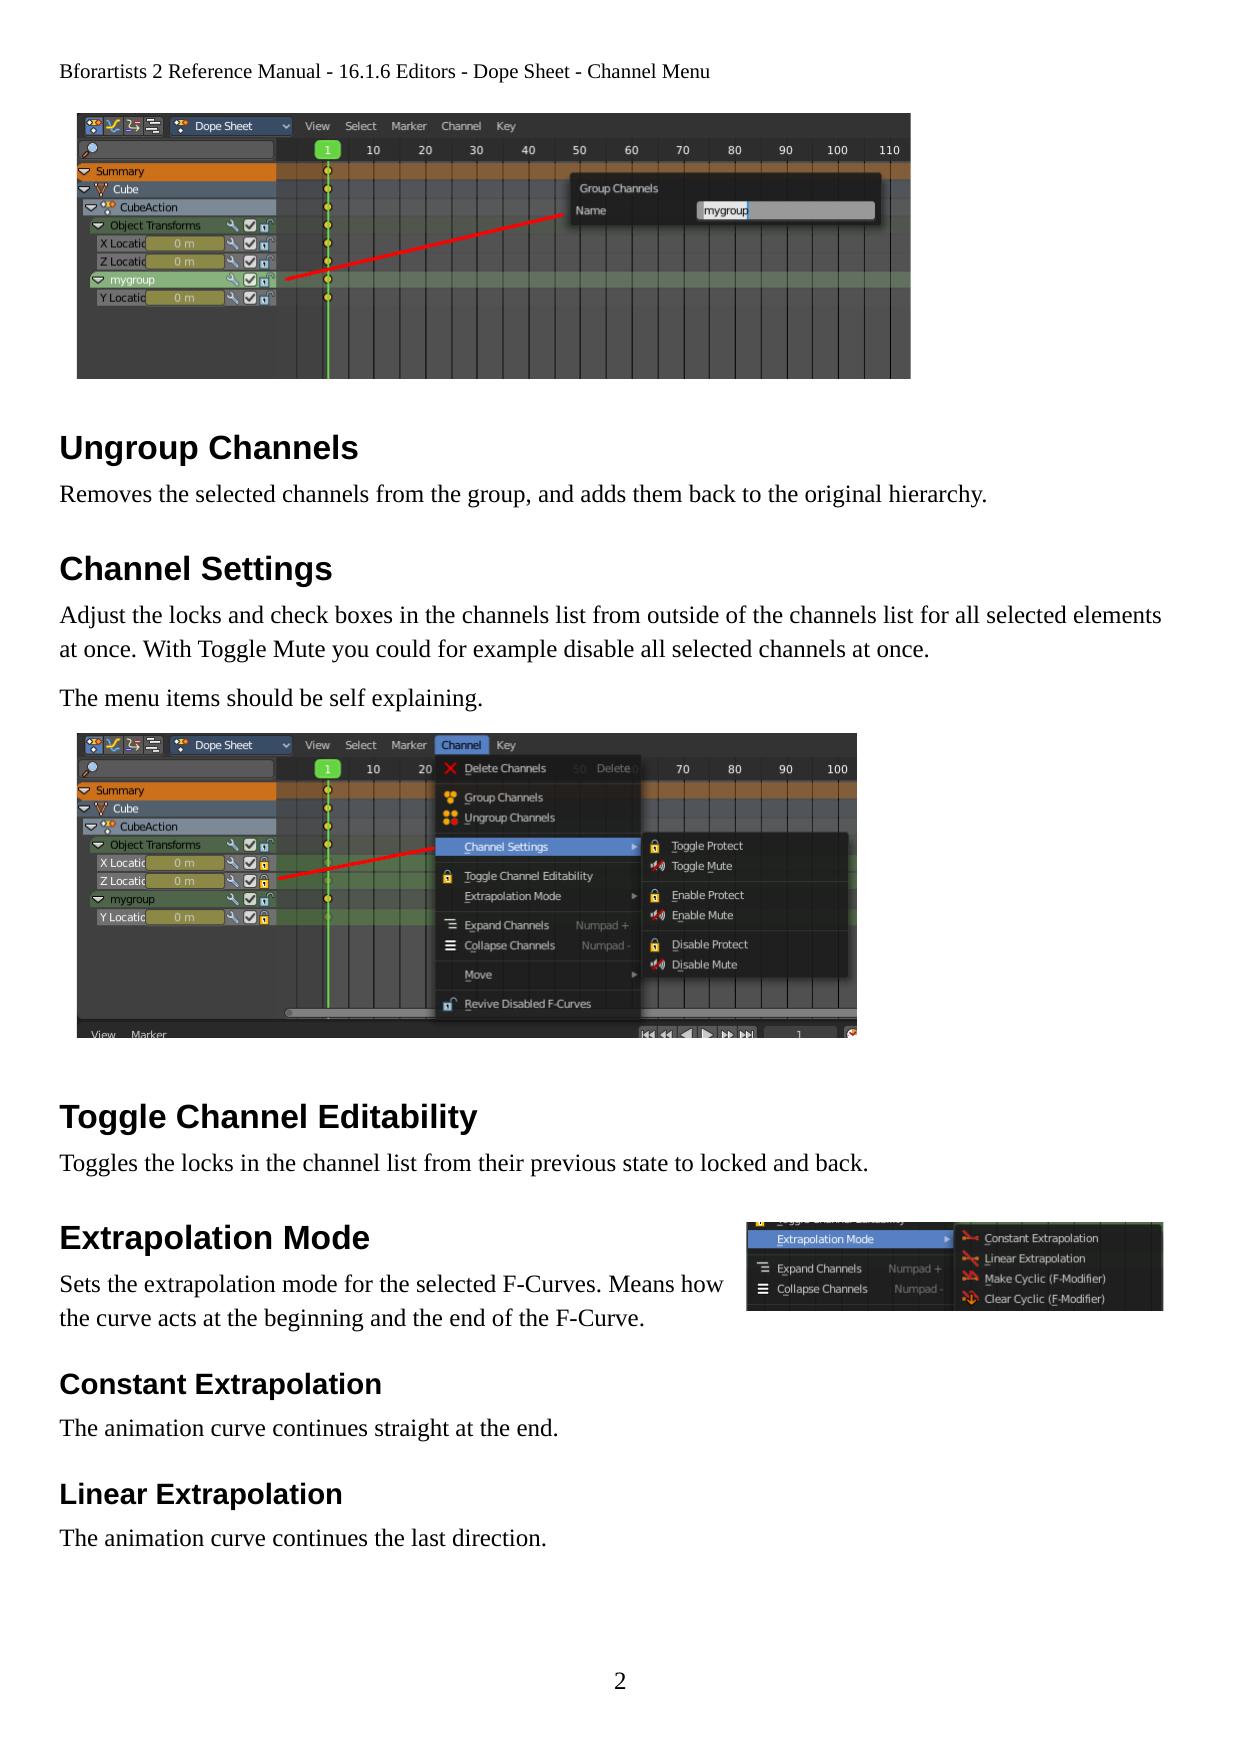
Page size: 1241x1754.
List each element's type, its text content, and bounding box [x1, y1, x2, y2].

text The animation curve continues the last direction. [59, 1523, 1181, 1552]
picture [746, 1222, 1164, 1311]
subtitle Extrapolation Mode [59, 1218, 1181, 1257]
text The animation curve continues straight at the end. [59, 1413, 1181, 1442]
subtitle Linear Extrapolation [59, 1477, 1181, 1511]
picture [76, 733, 857, 1038]
text Adjust the locks and check boxes in the channels list from outside of the channels list for all selected elements at once. With Toggle Mute you could for example disable all selected channels at once. [59, 600, 1181, 663]
text Sets the extrapolation mode for the selected F-Curves. Means how the curve acts at the beginning and the end of the F-Curve. [59, 1269, 1181, 1332]
text Toggles the locks in the channel list from their previous state to locked and back. [59, 1148, 1181, 1177]
text Removes the selected channels from the group, and adds them back to the original hierarchy. [59, 479, 1181, 508]
subtitle Constant Extrapolation [59, 1367, 1181, 1401]
subtitle Ungroup Channels [59, 428, 1181, 466]
picture [76, 113, 911, 379]
subtitle Channel Settings [59, 549, 1181, 587]
text The menu items should be self explaining. [59, 683, 1181, 712]
subtitle Toggle Channel Editability [59, 1097, 1181, 1136]
